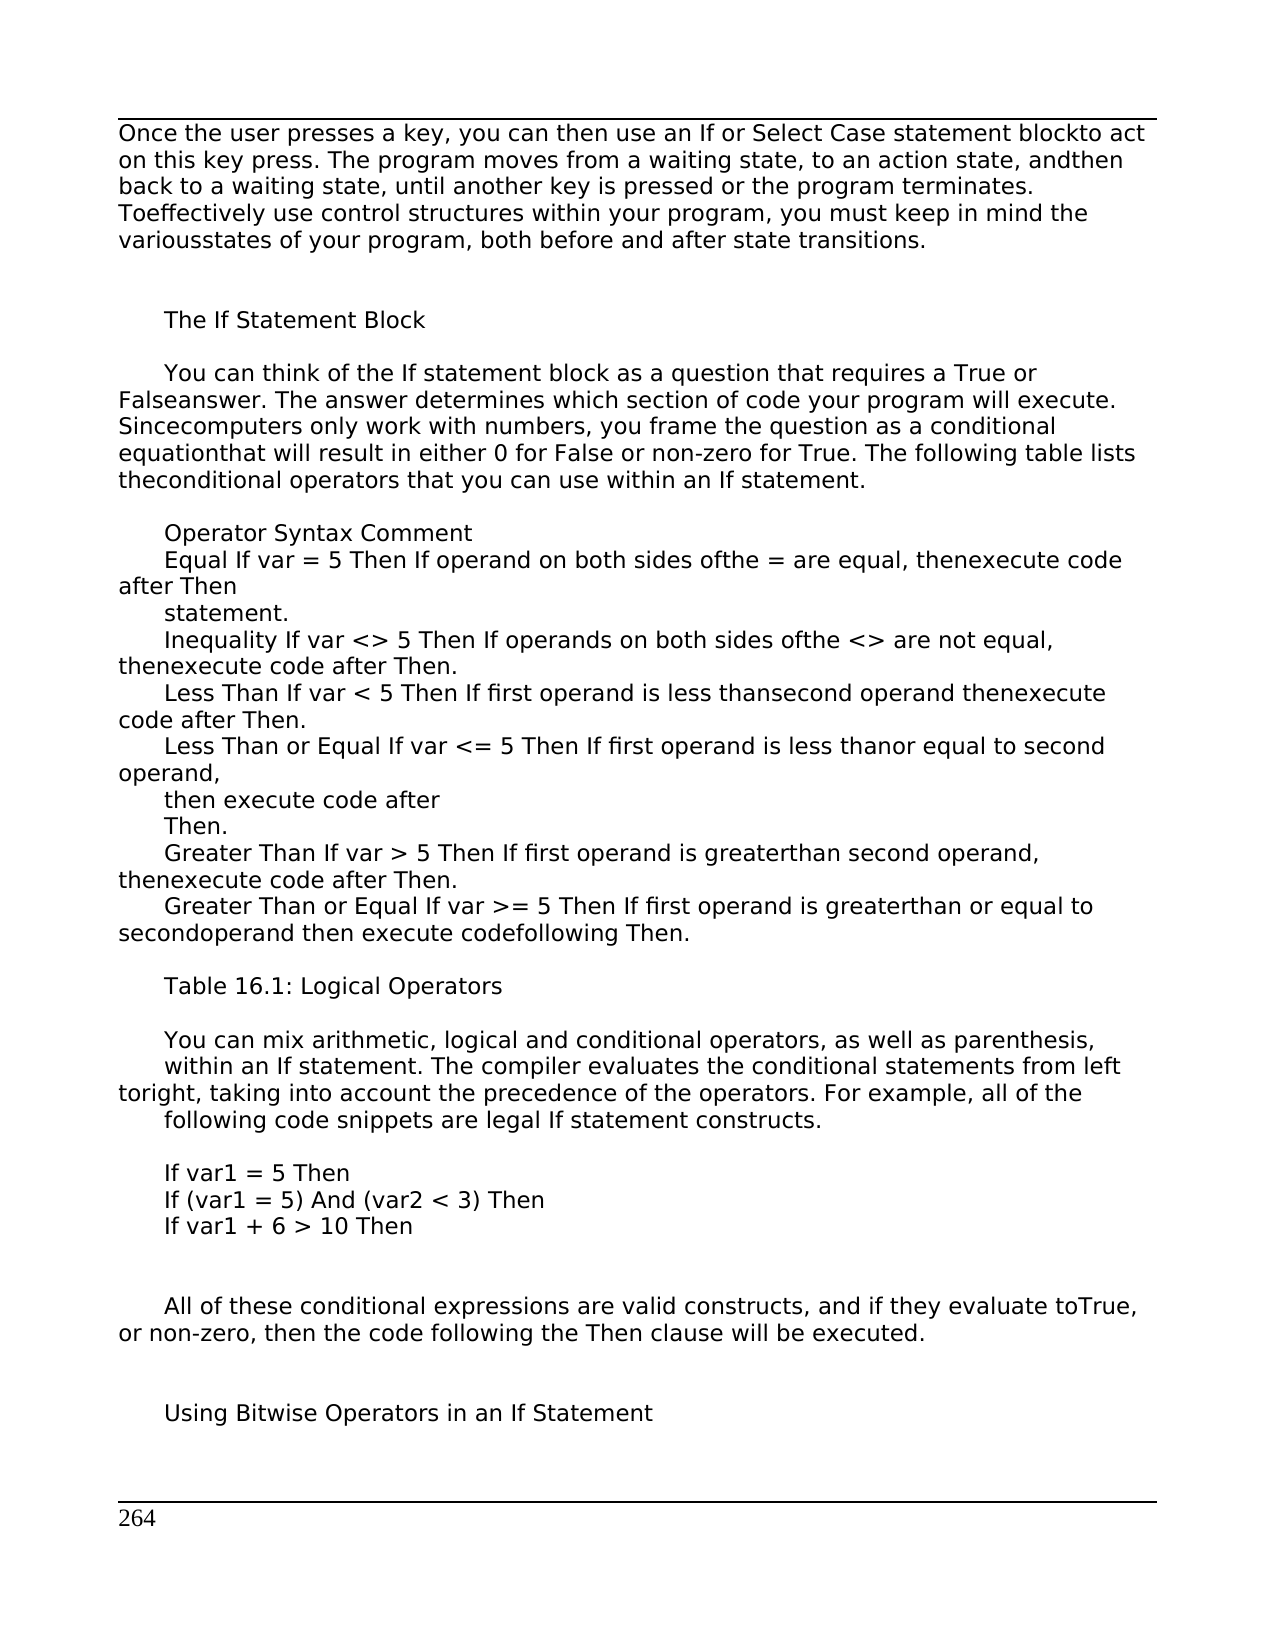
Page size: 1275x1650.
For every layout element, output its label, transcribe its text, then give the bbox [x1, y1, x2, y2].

text within an If statement. The compiler evaluates the conditional statements from left toright, taking into account the precedence of the operators. For example, all of the [118, 1053, 1157, 1107]
text You can mix arithmetic, logical and conditional operators, as well as parenthesis, [118, 1027, 1157, 1053]
text If var1 = 5 Then [118, 1160, 1157, 1187]
text Greater Than or Equal If var >= 5 Then If first operand is greaterthan or equal to secondoperand then execute codefollowing Then. [118, 893, 1157, 947]
text following code snippets are legal If statement constructs. [118, 1107, 1157, 1133]
text If var1 + 6 > 10 Then [118, 1213, 1157, 1240]
text Using Bitwise Operators in an If Statement [118, 1400, 1157, 1427]
text Less Than or Equal If var <= 5 Then If first operand is less thanor equal to second operand, [118, 733, 1157, 787]
text Inequality If var <> 5 Then If operands on both sides ofthe <> are not equal, thenexecute code after Then. [118, 627, 1157, 680]
text You can think of the If statement block as a question that requires a True or Falseanswer. The answer determines which section of code your program will execute. Sincecomputers only work with numbers, you frame the question as a conditional equationthat will result in either 0 for False or non-zero for True. The following table lists theconditional operators that you can use within an If statement. [118, 360, 1157, 493]
text Then. [118, 813, 1157, 840]
text then execute code after [118, 787, 1157, 813]
text statement. [118, 600, 1157, 627]
text If (var1 = 5) And (var2 < 3) Then [118, 1187, 1157, 1213]
text All of these conditional expressions are valid constructs, and if they evaluate toTrue, or non-zero, then the code following the Then clause will be executed. [118, 1293, 1157, 1347]
text Equal If var = 5 Then If operand on both sides ofthe = are equal, thenexecute code after Then [118, 547, 1157, 600]
text The If Statement Block [118, 307, 1157, 333]
text Table 16.1: Logical Operators [118, 973, 1157, 1000]
text Operator Syntax Comment [118, 520, 1157, 547]
text Less Than If var < 5 Then If first operand is less thansecond operand thenexecute code after Then. [118, 680, 1157, 733]
text Greater Than If var > 5 Then If first operand is greaterthan second operand, thenexecute code after Then. [118, 840, 1157, 893]
text Once the user presses a key, you can then use an If or Select Case statement blockto act on this key press. The program moves from a waiting state, to an action state, andthen back to a waiting state, until another key is pressed or the program terminates. Toeffectively use control structures within your program, you must keep in mind the variousstates of your program, both before and after state transitions. [118, 120, 1157, 253]
